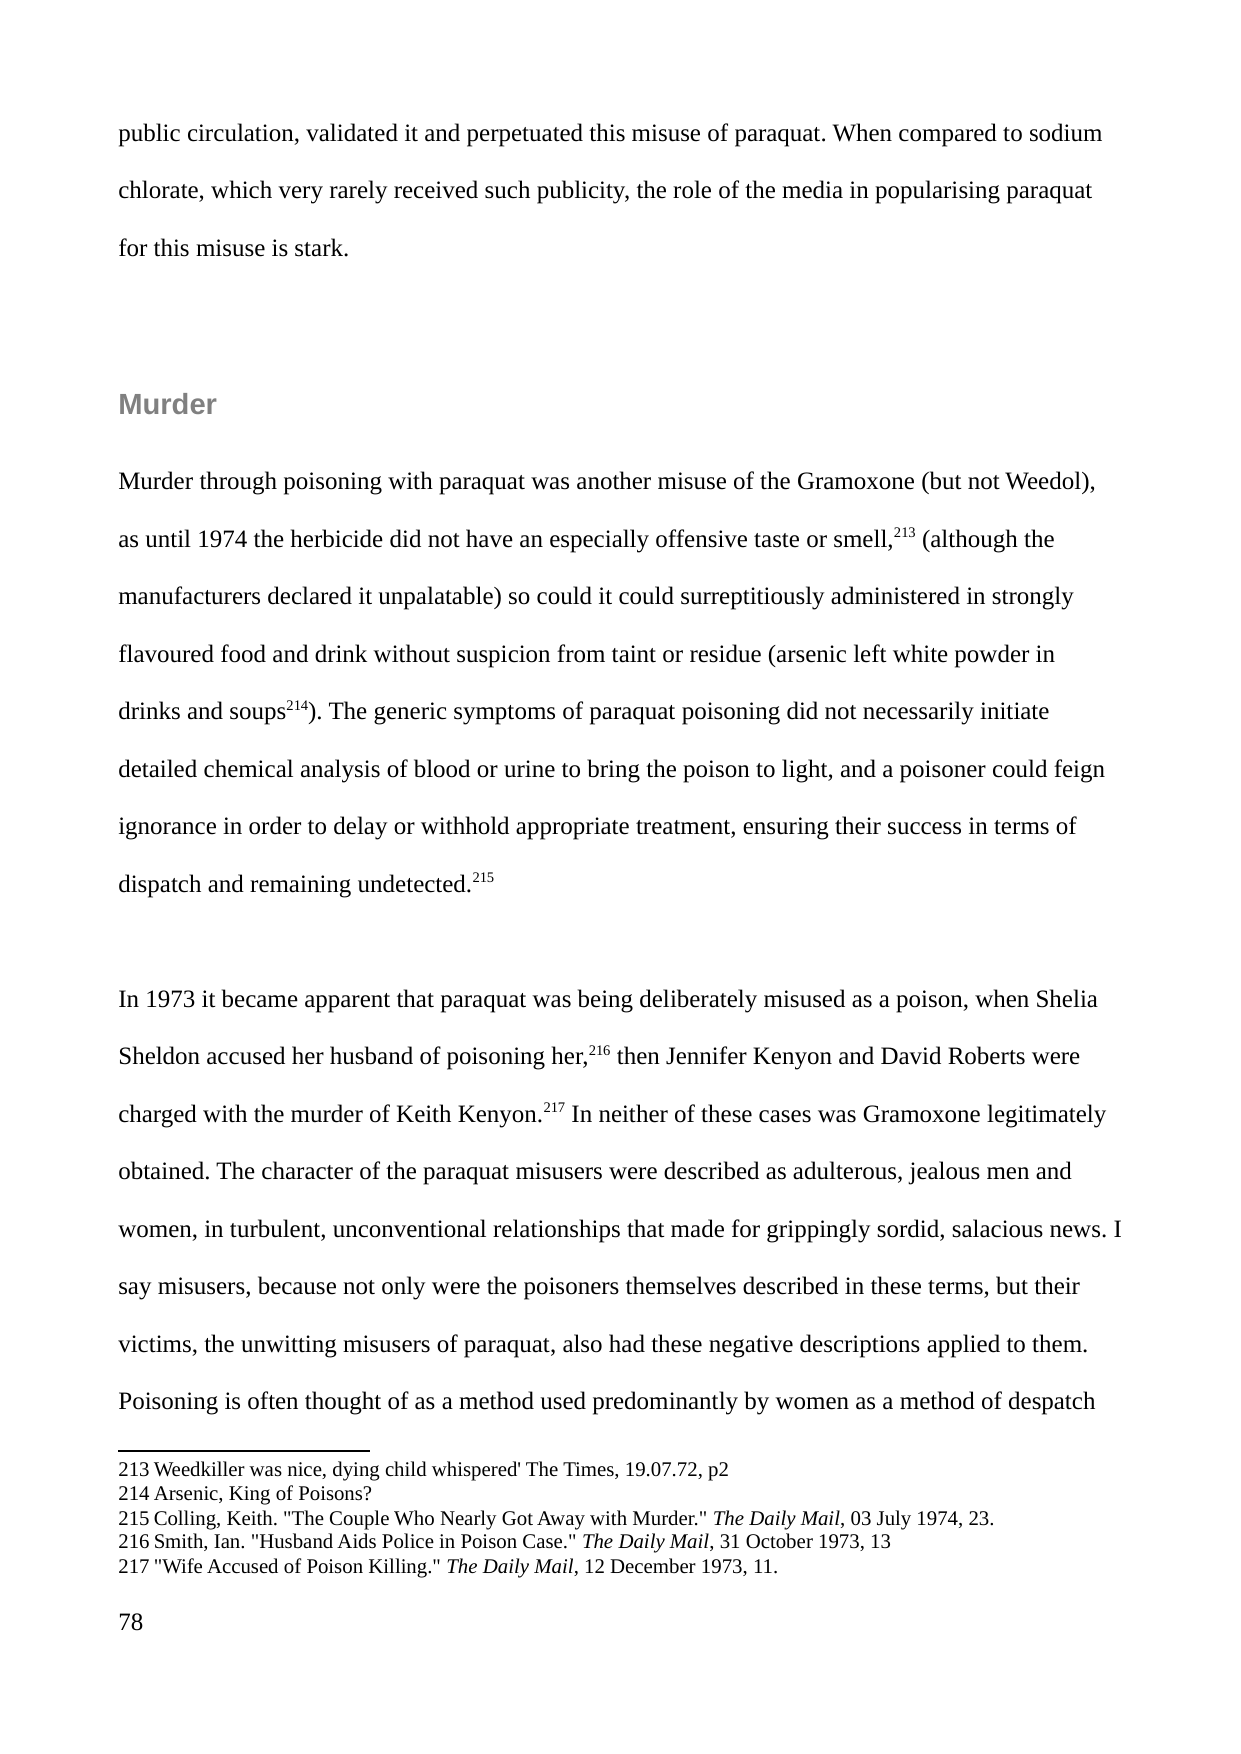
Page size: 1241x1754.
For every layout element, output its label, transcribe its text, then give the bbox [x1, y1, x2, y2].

text public circulation, validated it and perpetuated this misuse of paraquat. When compared to sodium chlorate, which very rarely received such publicity, the role of the media in popularising paraquat for this misuse is stark. [118, 118, 1122, 262]
text Smith, Ian. "Husband Aids Police in Poison Case." The Daily Mail, 31 October 1973, 13 [118, 1529, 1122, 1553]
text Murder through poisoning with paraquat was another misuse of the Gramoxone (but not Weedol), as until 1974 the herbicide did not have an especially offensive taste or smell, (although the manufacturers declared it unpalatable) so could it could surreptitiously administered in strongly flavoured food and drink without suspicion from taint or residue (arsenic left white powder in drinks and soups). The generic symptoms of paraquat poisoning did not necessarily initiate detailed chemical analysis of blood or urine to bring the poison to light, and a poisoner could feign ignorance in order to delay or withhold appropriate treatment, ensuring their success in terms of dispatch and remaining undetected. [118, 466, 1122, 898]
text Arsenic, King of Poisons? [118, 1481, 1122, 1505]
text Colling, Keith. "The Couple Who Nearly Got Away with Murder." The Daily Mail, 03 July 1974, 23. [118, 1505, 1122, 1529]
text Weedkiller was nice, dying child whispered' The Times, 19.07.72, p2 [118, 1457, 1122, 1481]
subtitle Murder [118, 387, 1122, 420]
text In 1973 it became apparent that paraquat was being deliberately misused as a poison, when Shelia Sheldon accused her husband of poisoning her, then Jennifer Kenyon and David Roberts were charged with the murder of Keith Kenyon. In neither of these cases was Gramoxone legitimately obtained. The character of the paraquat misusers were described as adulterous, jealous men and women, in turbulent, unconventional relationships that made for grippingly sordid, salacious news. I say misusers, because not only were the poisoners themselves described in these terms, but their victims, the unwitting misusers of paraquat, also had these negative descriptions applied to them. Poisoning is often thought of as a method used predominantly by women as a method of despatch [118, 984, 1122, 1415]
text "Wife Accused of Poison Killing." The Daily Mail, 12 December 1973, 11. [118, 1553, 1122, 1578]
